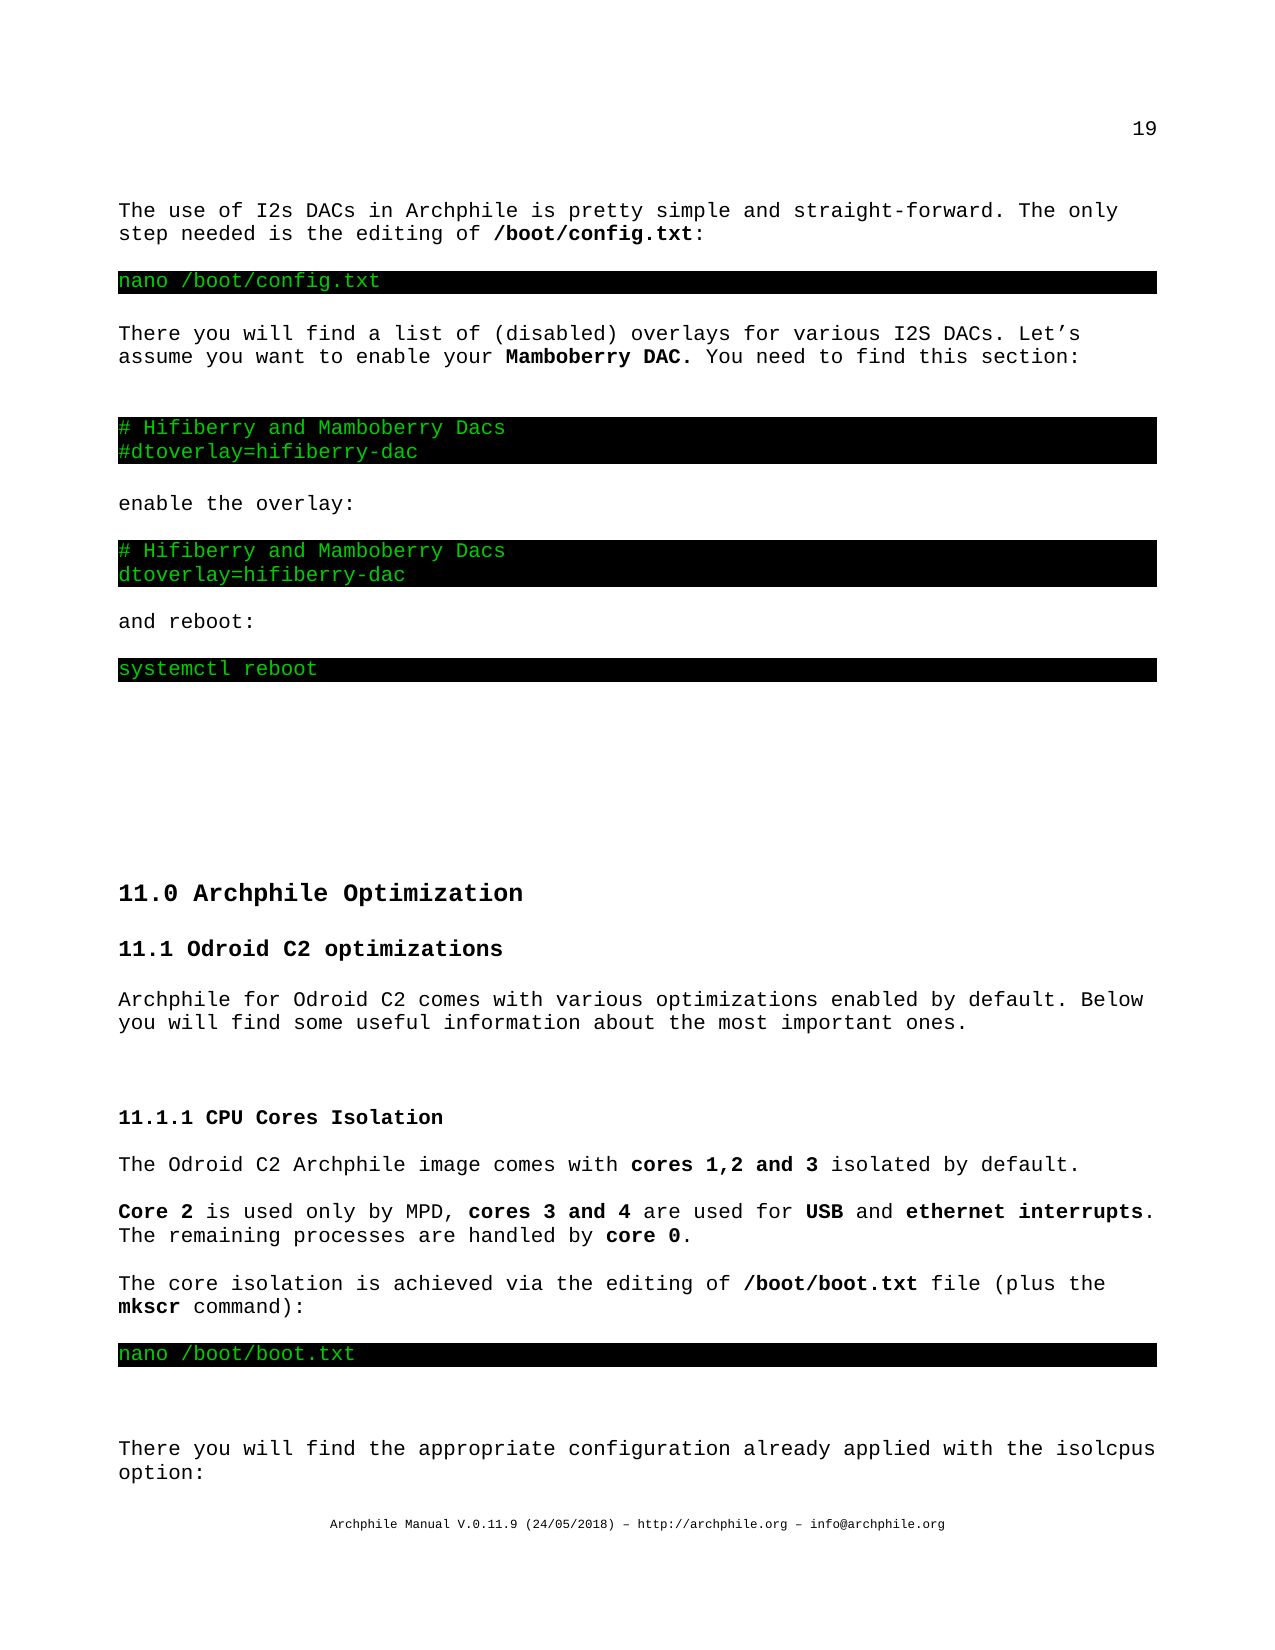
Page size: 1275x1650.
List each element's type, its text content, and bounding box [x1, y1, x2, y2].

text systemctl reboot [118, 658, 1157, 682]
text dtoverlay=hifiberry-dac [118, 564, 1157, 587]
text # Hifiberry and Mamboberry Dacs [118, 540, 1157, 564]
text enable the overlay: [118, 493, 1157, 516]
text 11.0 Archphile Optimization [118, 880, 1157, 908]
text There you will find the appropriate configuration already applied with the isolcpus option: [118, 1438, 1157, 1485]
text 11.1 Odroid C2 optimizations [118, 937, 1157, 963]
text # Hifiberry and Mamboberry Dacs [118, 417, 1157, 441]
text The use of I2s DACs in Archphile is pretty simple and straight-forward. The only step needed is the editing of /boot/config.txt: [118, 199, 1157, 247]
text The Odroid C2 Archphile image comes with cores 1,2 and 3 isolated by default. [118, 1154, 1157, 1178]
text Archphile for Odroid C2 comes with various optimizations enabled by default. Below you will find some useful information about the most important ones. [118, 989, 1157, 1036]
text The core isolation is achieved via the editing of /boot/boot.txt file (plus the mkscr command): [118, 1272, 1157, 1320]
text Core 2 is used only by MPD, cores 3 and 4 are used for USB and ethernet interrupts. The remaining processes are handled by core 0. [118, 1202, 1157, 1249]
text #dtoverlay=hifiberry-dac [118, 441, 1157, 464]
text There you will find a list of (disabled) overlays for various I2S DACs. Let’s assume you want to enable your Mamboberry DAC. You need to find this section: [118, 322, 1157, 370]
text and reboot: [118, 611, 1157, 634]
text nano /boot/boot.txt [118, 1343, 1157, 1367]
text nano /boot/config.txt [118, 271, 1157, 294]
text 11.1.1 CPU Cores Isolation [118, 1107, 1157, 1131]
